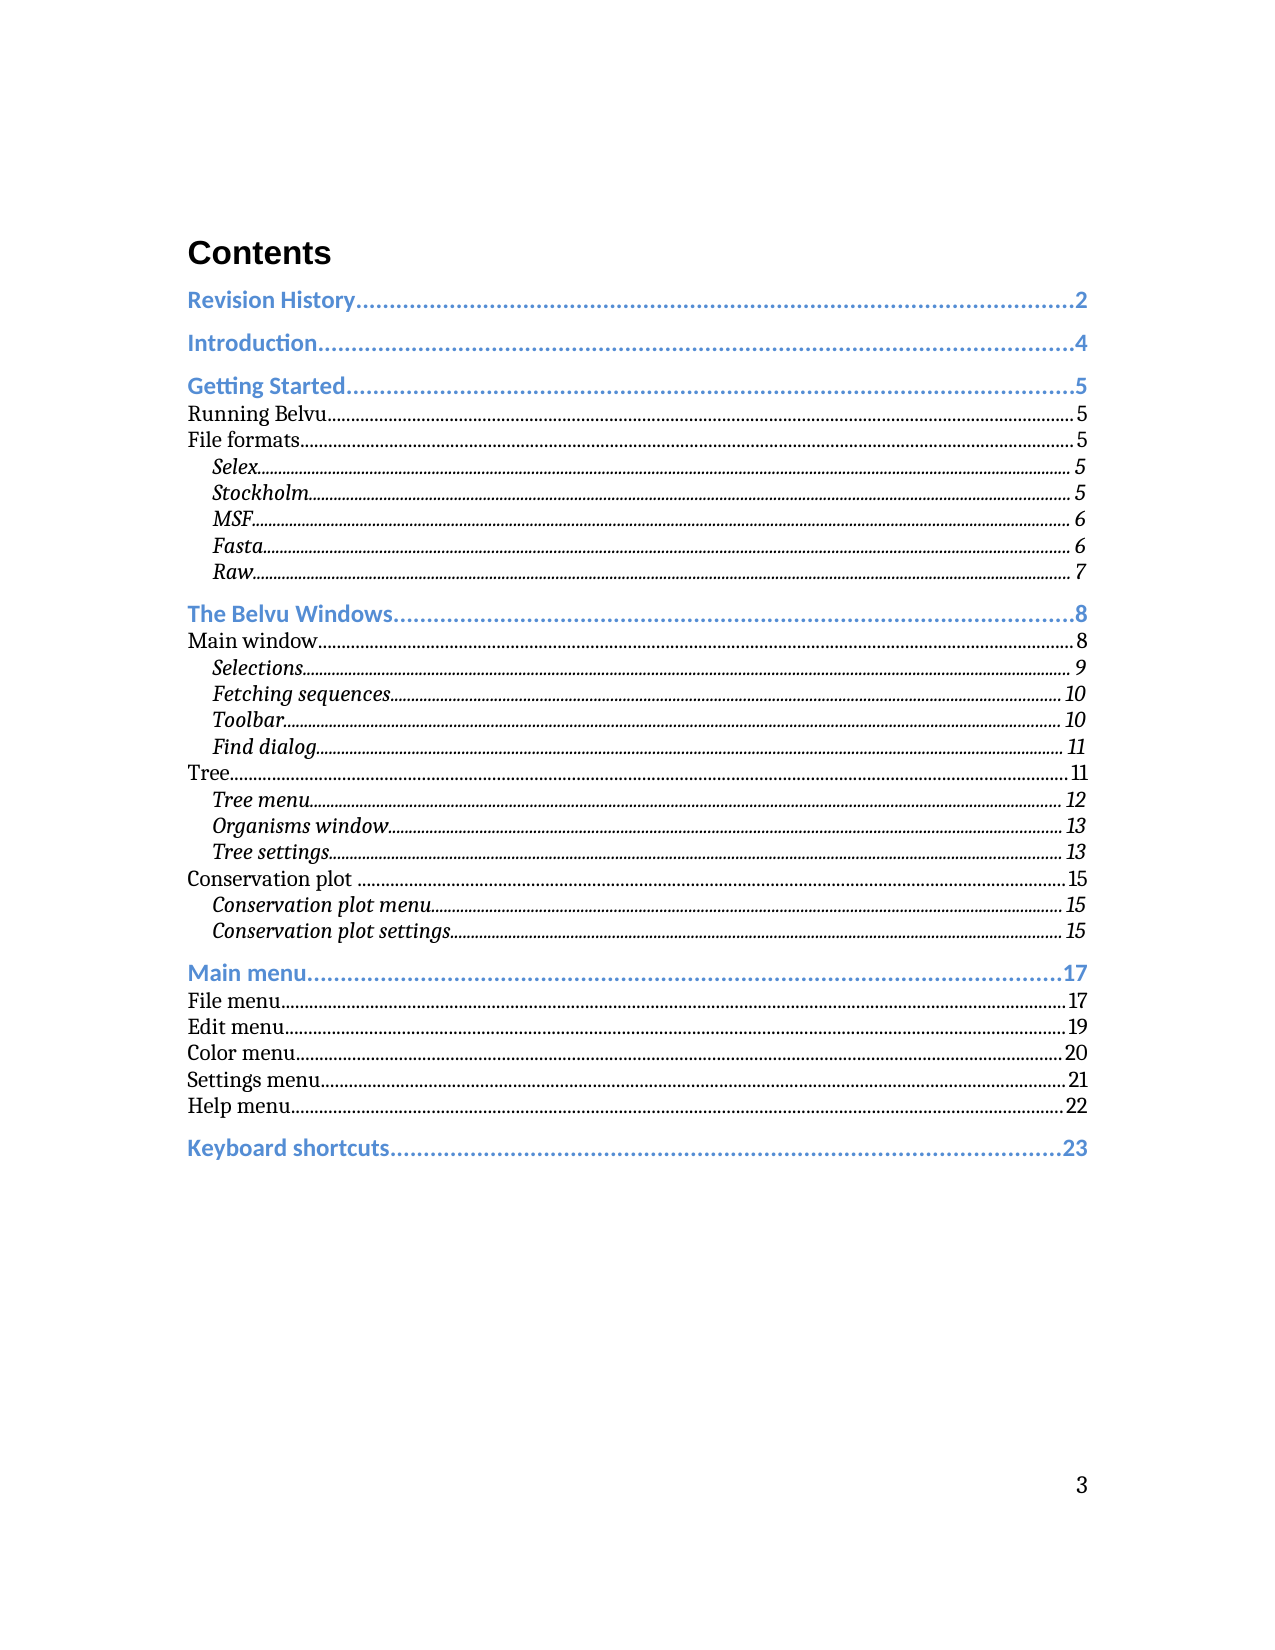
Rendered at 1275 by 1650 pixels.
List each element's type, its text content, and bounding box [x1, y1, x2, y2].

text Find dialog 11 [212, 734, 1087, 760]
text Conservation plot settings 15 [212, 918, 1087, 944]
text Keyboard shortcuts 23 [187, 1132, 1087, 1162]
text Conservation plot menu 15 [212, 892, 1087, 918]
text Main menu 17 [187, 957, 1087, 987]
text Getting Started 5 [187, 370, 1087, 401]
text Color menu 20 [187, 1040, 1087, 1067]
text Help menu 22 [187, 1093, 1087, 1119]
text Tree menu 12 [212, 786, 1087, 813]
text Introduction 4 [187, 327, 1087, 358]
text MSF 6 [212, 506, 1087, 532]
text The Belvu Windows 8 [187, 598, 1087, 628]
text Revision History 2 [187, 284, 1087, 315]
text Settings menu 21 [187, 1067, 1087, 1093]
text Selections 9 [212, 654, 1087, 681]
text Edit menu 19 [187, 1014, 1087, 1040]
text File formats 5 [187, 427, 1087, 453]
text Fetching sequences 10 [212, 681, 1087, 707]
text Conservation plot 15 [187, 865, 1087, 892]
text File menu 17 [187, 987, 1087, 1014]
text Raw 7 [212, 559, 1087, 585]
text Main window 8 [187, 628, 1087, 654]
subtitle Contents [187, 233, 1087, 272]
text Selex 5 [212, 453, 1087, 480]
text Running Belvu 5 [187, 401, 1087, 427]
text Stockholm 5 [212, 480, 1087, 506]
text Tree 11 [187, 760, 1087, 786]
text Fasta 6 [212, 532, 1087, 559]
text Organisms window 13 [212, 813, 1087, 839]
text Toolbar 10 [212, 707, 1087, 734]
text Tree settings 13 [212, 839, 1087, 865]
